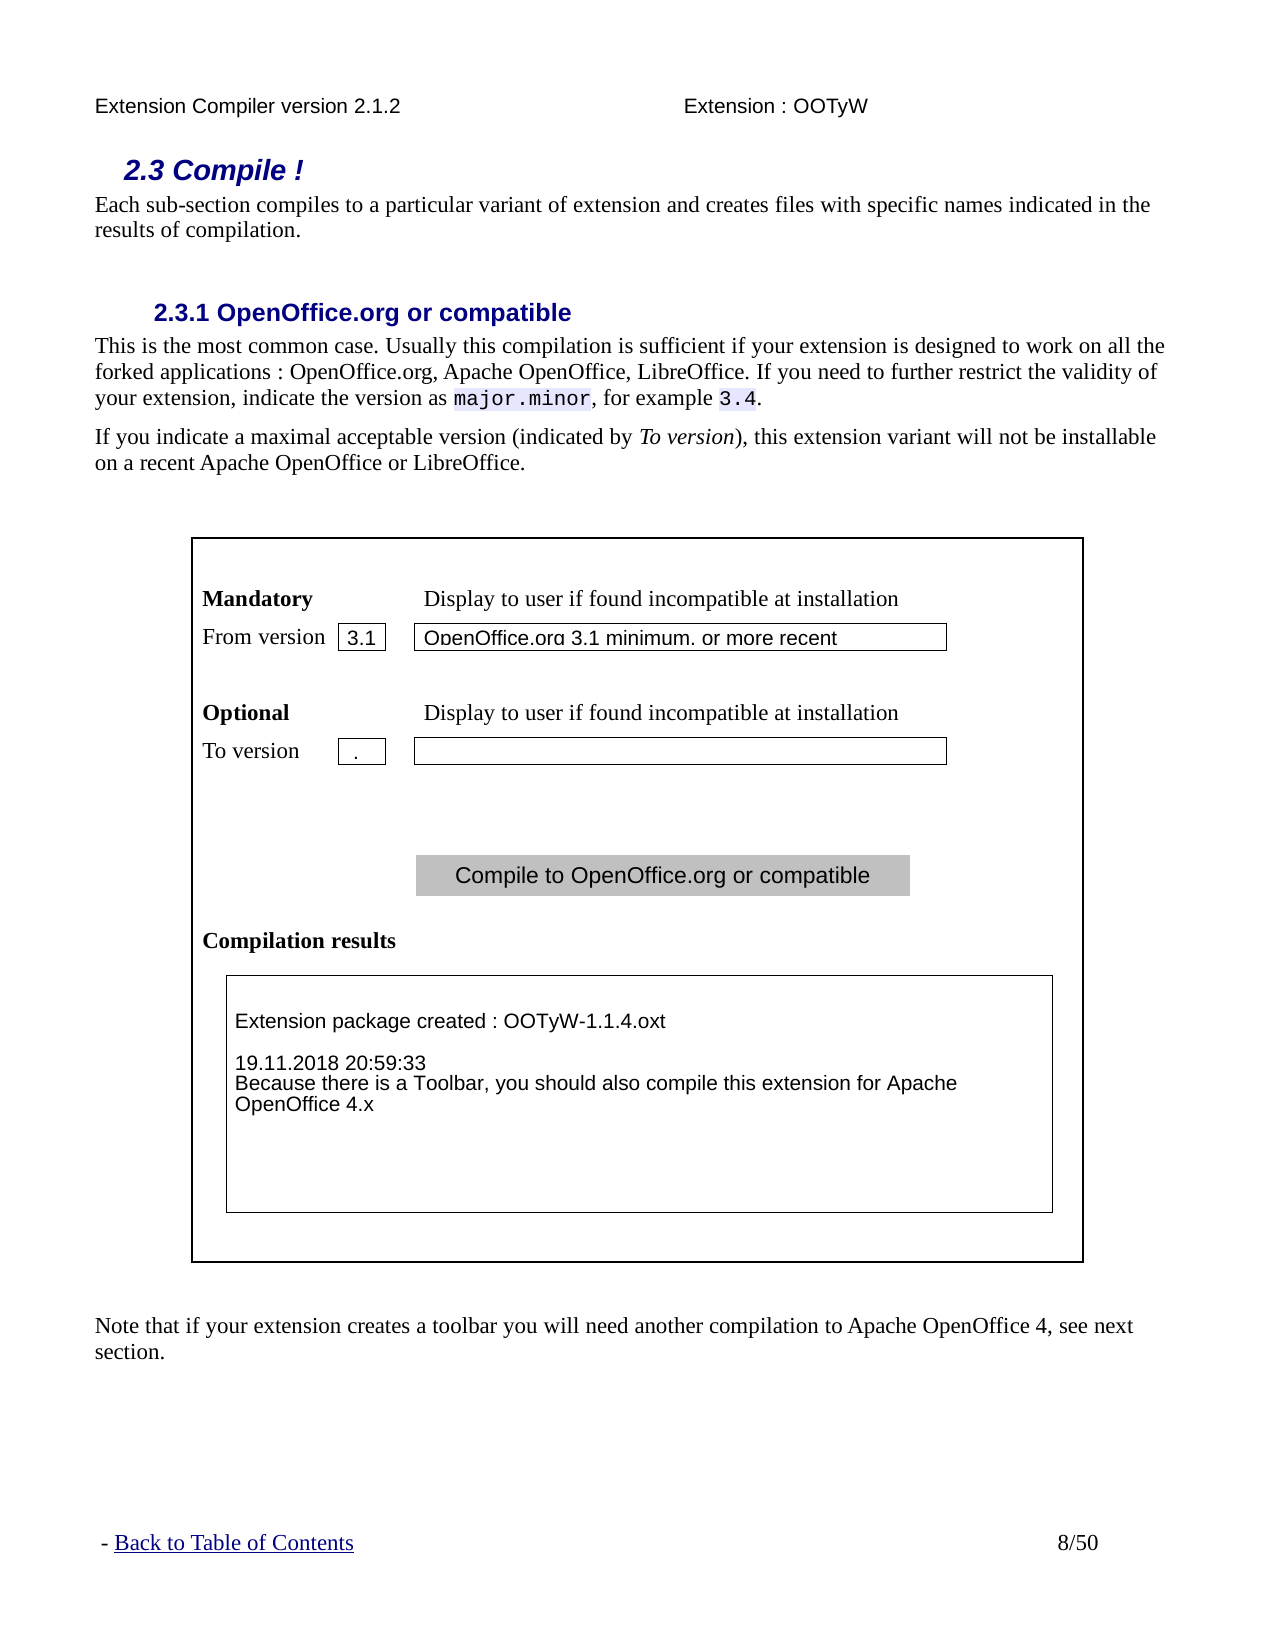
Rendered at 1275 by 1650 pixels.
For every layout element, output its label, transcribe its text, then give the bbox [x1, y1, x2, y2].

text [947, 624, 1073, 650]
text Optional Display to user if found incompatible at installation [202, 700, 1073, 726]
text Compilation results [202, 928, 1073, 954]
text If you indicate a maximal acceptable version (indicated by To version), this extension variant will not be installable on a recent Apache OpenOffice or LibreOffice. [94, 424, 1181, 475]
text To version [202, 738, 338, 764]
text From version [202, 624, 338, 650]
text Note that if your extension creates a toolbar you will need another compilation to Apache OpenOffice 4, see next section. [94, 1313, 1181, 1364]
text Each sub-section compiles to a particular variant of extension and creates files with specific names indicated in the results of compilation. [94, 192, 1181, 243]
subtitle Compile ! [124, 153, 1181, 186]
text This is the most common case. Usually this compilation is sufficient if your extension is designed to work on all the forked applications : OpenOffice.org, Apache OpenOffice, LibreOffice. If you need to further restrict the validity of your extension, indicate the version as major.minor, for example 3.4. [94, 333, 1181, 411]
text [386, 738, 414, 764]
text [947, 738, 1073, 764]
subtitle OpenOffice.org or compatible [153, 299, 1181, 327]
text Mandatory Display to user if found incompatible at installation [202, 586, 1073, 612]
text [386, 624, 414, 650]
